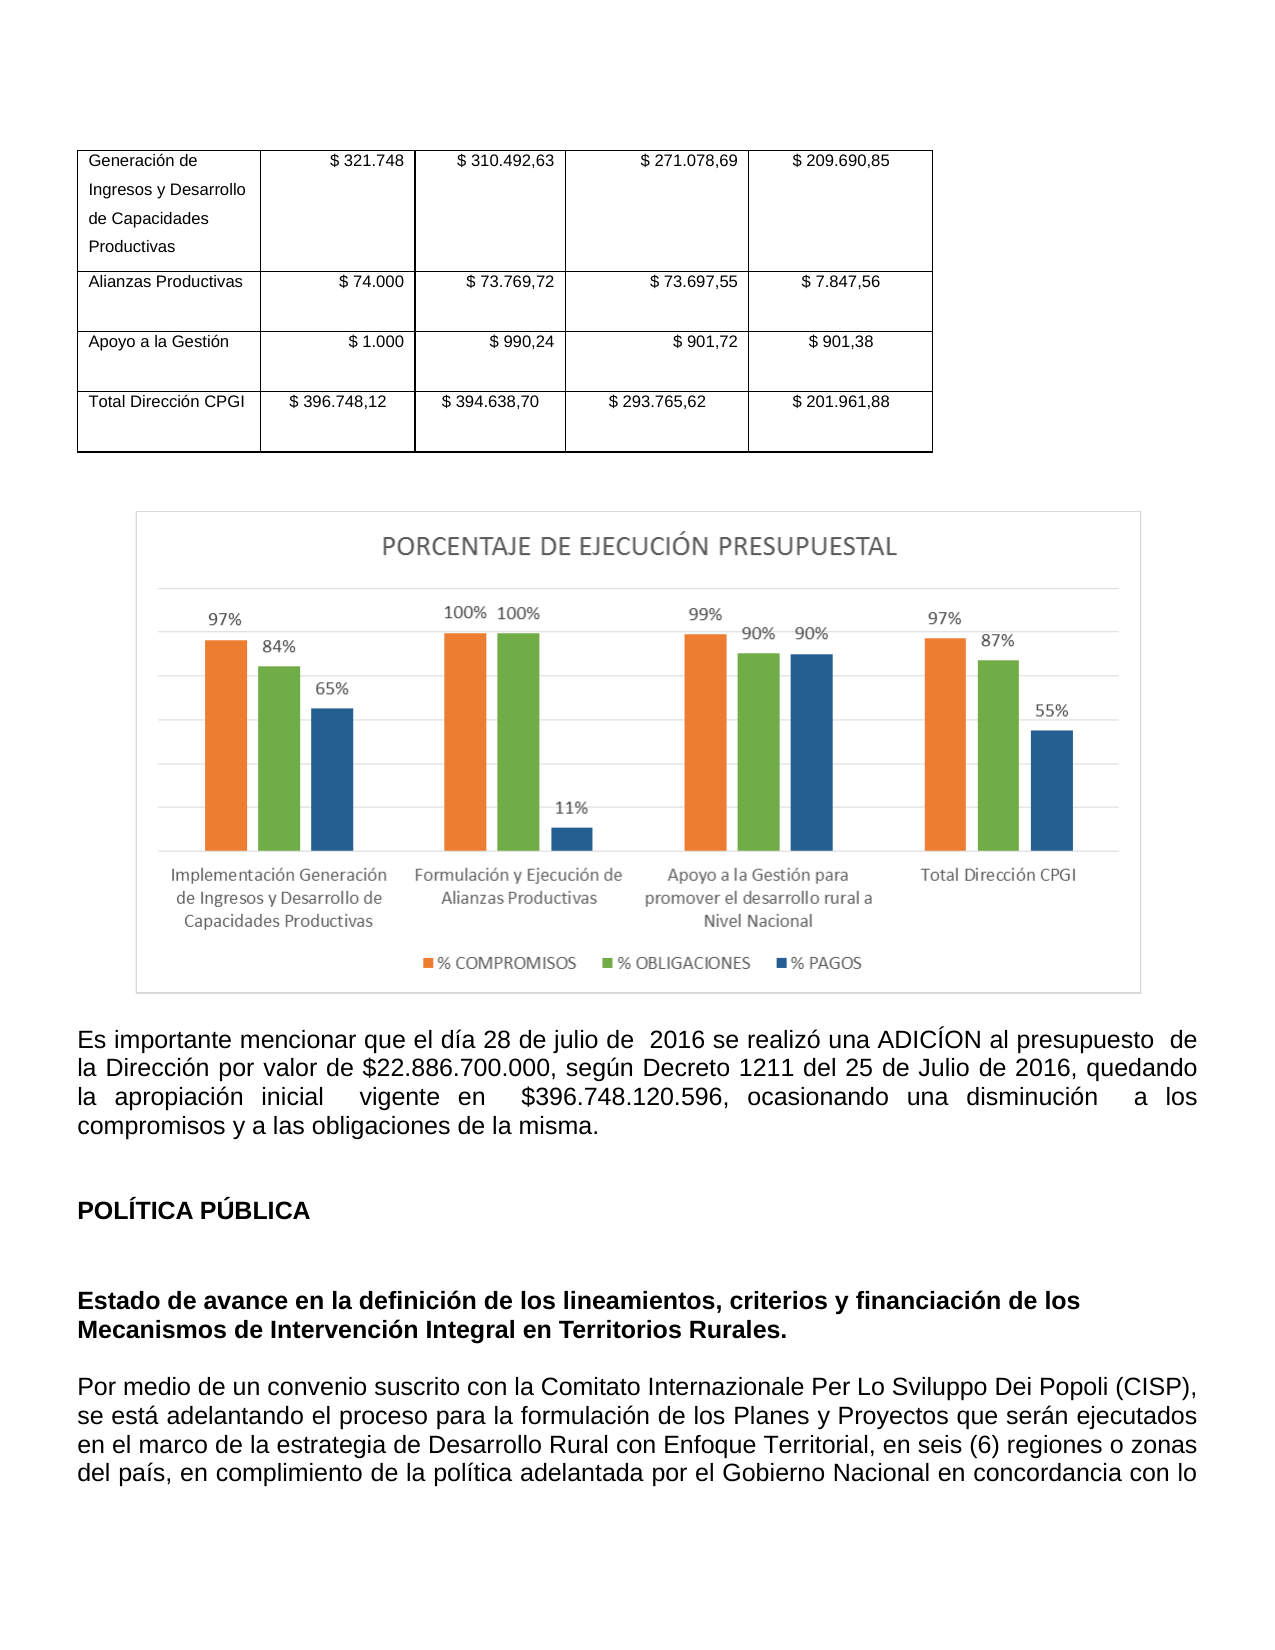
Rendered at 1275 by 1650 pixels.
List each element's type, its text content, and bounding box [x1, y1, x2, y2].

table_cell Total Dirección CPGI [78, 392, 260, 451]
table_cell $ 990,24 [416, 332, 565, 391]
text Es importante mencionar que el día 28 de julio de 2016 se realizó una ADICÍON al presupuesto de la Dirección por valor de $22.886.700.000, según Decreto 1211 del 25 de Julio de 2016, quedando la apropiación inicial vigente en $396.748.120.596, ocasionando una disminución a los compromisos y a las obligaciones de la misma. [77, 1025, 1200, 1140]
table_cell $ 7.847,56 [749, 272, 932, 331]
table_cell $ 394.638,70 [416, 392, 565, 451]
table_cell $ 201.961,88 [749, 392, 932, 451]
subtitle POLÍTICA PÚBLICA [77, 1196, 1200, 1224]
table_cell $ 901,38 [749, 332, 932, 391]
table_cell $ 73.769,72 [416, 272, 565, 331]
table_cell $ 396.748,12 [261, 392, 414, 451]
table_cell $ 293.765,62 [566, 392, 748, 451]
table_cell Apoyo a la Gestión [78, 332, 260, 391]
table_cell $ 901,72 [566, 332, 748, 391]
table_cell $ 321.748 [261, 151, 414, 271]
table_cell $ 271.078,69 [566, 151, 748, 271]
table_cell $ 209.690,85 [749, 151, 932, 271]
table_cell $ 74.000 [261, 272, 414, 331]
table_cell Generación de Ingresos y Desarrollo de Capacidades Productivas [78, 151, 260, 271]
table_cell $ 73.697,55 [566, 272, 748, 331]
text Por medio de un convenio suscrito con la Comitato Internazionale Per Lo Sviluppo Dei Popoli (CISP), se está adelantando el proceso para la formulación de los Planes y Proyectos que serán ejecutados en el marco de la estrategia de Desarrollo Rural con Enfoque Territorial, en seis (6) regiones o zonas del país, en complimiento de la política adelantada por el Gobierno Nacional en concordancia con lo [77, 1372, 1200, 1487]
table_cell Alianzas Productivas [78, 272, 260, 331]
table_cell $ 310.492,63 [416, 151, 565, 271]
table_cell $ 1.000 [261, 332, 414, 391]
subtitle Estado de avance en la definición de los lineamientos, criterios y financiación de los Mecanismos de Intervención Integral en Territorios Rurales. [77, 1286, 1200, 1343]
